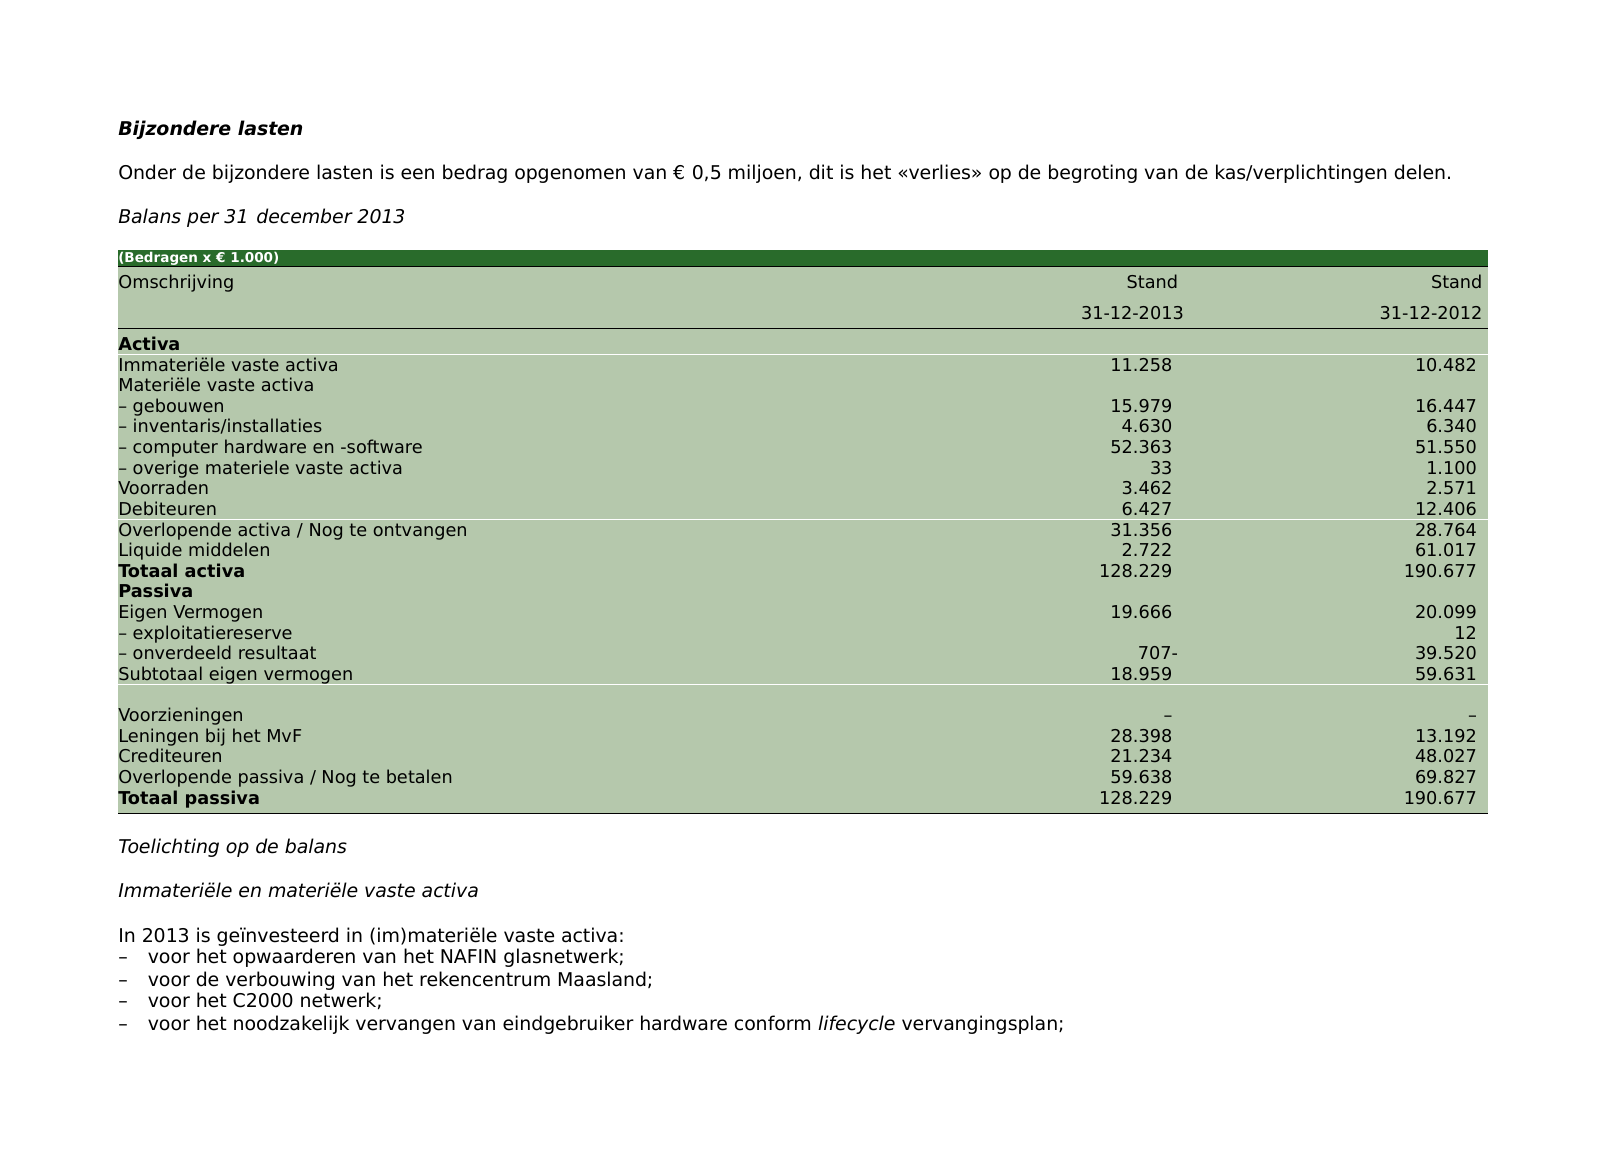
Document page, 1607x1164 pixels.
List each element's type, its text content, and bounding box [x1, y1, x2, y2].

table_cell Voorzieningen [118, 705, 879, 726]
table_cell Activa [118, 329, 879, 354]
text – voor het C2000 netwerk; [118, 990, 1488, 1012]
table_cell 18.959 [879, 664, 1184, 684]
table_cell Debiteuren [118, 499, 879, 519]
table_cell Totaal activa [118, 561, 879, 581]
table_cell Overlopende activa / Nog te ontvangen [118, 520, 879, 540]
table_cell Stand [879, 267, 1184, 297]
table_cell 69.827 [1184, 767, 1488, 788]
table_cell Voorraden [118, 478, 879, 499]
table_cell [879, 685, 1184, 705]
table_cell [879, 375, 1184, 396]
text – voor de verbouwing van het rekencentrum Maasland; [118, 968, 1488, 990]
table_cell 15.979 [879, 396, 1184, 416]
table_cell 20.099 [1184, 602, 1488, 623]
table_cell 190.677 [1184, 788, 1488, 813]
table_cell 707- [879, 643, 1184, 664]
table_cell 6.340 [1184, 416, 1488, 437]
table_cell [1184, 685, 1488, 705]
table_cell 3.462 [879, 478, 1184, 499]
table_cell 59.638 [879, 767, 1184, 788]
table_cell 190.677 [1184, 561, 1488, 581]
table_cell 13.192 [1184, 726, 1488, 746]
table_cell [1184, 329, 1488, 354]
table_cell – onverdeeld resultaat [118, 643, 879, 664]
table_cell Totaal passiva [118, 788, 879, 813]
table_cell Materiële vaste activa [118, 375, 879, 396]
table_cell Immateriële vaste activa [118, 355, 879, 375]
table_cell Crediteuren [118, 746, 879, 767]
table_header (Bedragen x € 1.000) [118, 250, 1488, 266]
table_cell Eigen Vermogen [118, 602, 879, 623]
table_cell 51.550 [1184, 437, 1488, 458]
table_cell 31-12-2012 [1184, 297, 1488, 328]
table_cell [118, 685, 879, 705]
table_cell – inventaris/installaties [118, 416, 879, 437]
text Onder de bijzondere lasten is een bedrag opgenomen van € 0,5 miljoen, dit is het «verlies» op de begroting van de kas/verplichtingen delen. [118, 162, 1488, 184]
table_cell 10.482 [1184, 355, 1488, 375]
table_cell Omschrijving [118, 267, 879, 297]
table_cell Passiva [118, 581, 879, 602]
text – voor het noodzakelijk vervangen van eindgebruiker hardware conform lifecycle vervangingsplan; [118, 1012, 1488, 1034]
subtitle Bijzondere lasten [118, 118, 1488, 140]
table_cell – computer hardware en -software [118, 437, 879, 458]
table_cell 12 [1184, 623, 1488, 643]
table_cell 6.427 [879, 499, 1184, 519]
table_cell Leningen bij het MvF [118, 726, 879, 746]
table_cell Overlopende passiva / Nog te betalen [118, 767, 879, 788]
table_cell 28.398 [879, 726, 1184, 746]
subtitle Toelichting op de balans [118, 836, 1488, 858]
table_cell 28.764 [1184, 520, 1488, 540]
table_cell 1.100 [1184, 458, 1488, 478]
table_cell Liquide middelen [118, 540, 879, 561]
table_cell 52.363 [879, 437, 1184, 458]
table_cell 4.630 [879, 416, 1184, 437]
table_cell 19.666 [879, 602, 1184, 623]
subtitle Balans per 31 december 2013 [118, 206, 1488, 228]
table_cell [879, 329, 1184, 354]
table_cell [1184, 375, 1488, 396]
table_cell [1184, 581, 1488, 602]
text In 2013 is geïnvesteerd in (im)materiële vaste activa: [118, 924, 1488, 946]
table_cell [879, 581, 1184, 602]
table_cell – [879, 705, 1184, 726]
table_cell 31-12-2013 [879, 297, 1184, 328]
table_cell 11.258 [879, 355, 1184, 375]
table_cell 16.447 [1184, 396, 1488, 416]
table_cell – exploitatiereserve [118, 623, 879, 643]
table_cell 48.027 [1184, 746, 1488, 767]
table_cell 61.017 [1184, 540, 1488, 561]
table_cell 128.229 [879, 788, 1184, 813]
table_cell – overige materiele vaste activa [118, 458, 879, 478]
table_cell – [1184, 705, 1488, 726]
table_cell 12.406 [1184, 499, 1488, 519]
table_cell 21.234 [879, 746, 1184, 767]
table_cell 33 [879, 458, 1184, 478]
table_cell 2.571 [1184, 478, 1488, 499]
table_cell 59.631 [1184, 664, 1488, 684]
table_cell Subtotaal eigen vermogen [118, 664, 879, 684]
table_cell 39.520 [1184, 643, 1488, 664]
table_cell 2.722 [879, 540, 1184, 561]
table_cell [879, 623, 1184, 643]
table_cell Stand [1184, 267, 1488, 297]
table_cell – gebouwen [118, 396, 879, 416]
table_cell 31.356 [879, 520, 1184, 540]
table_cell 128.229 [879, 561, 1184, 581]
text – voor het opwaarderen van het NAFIN glasnetwerk; [118, 946, 1488, 968]
subtitle Immateriële en materiële vaste activa [118, 880, 1488, 902]
